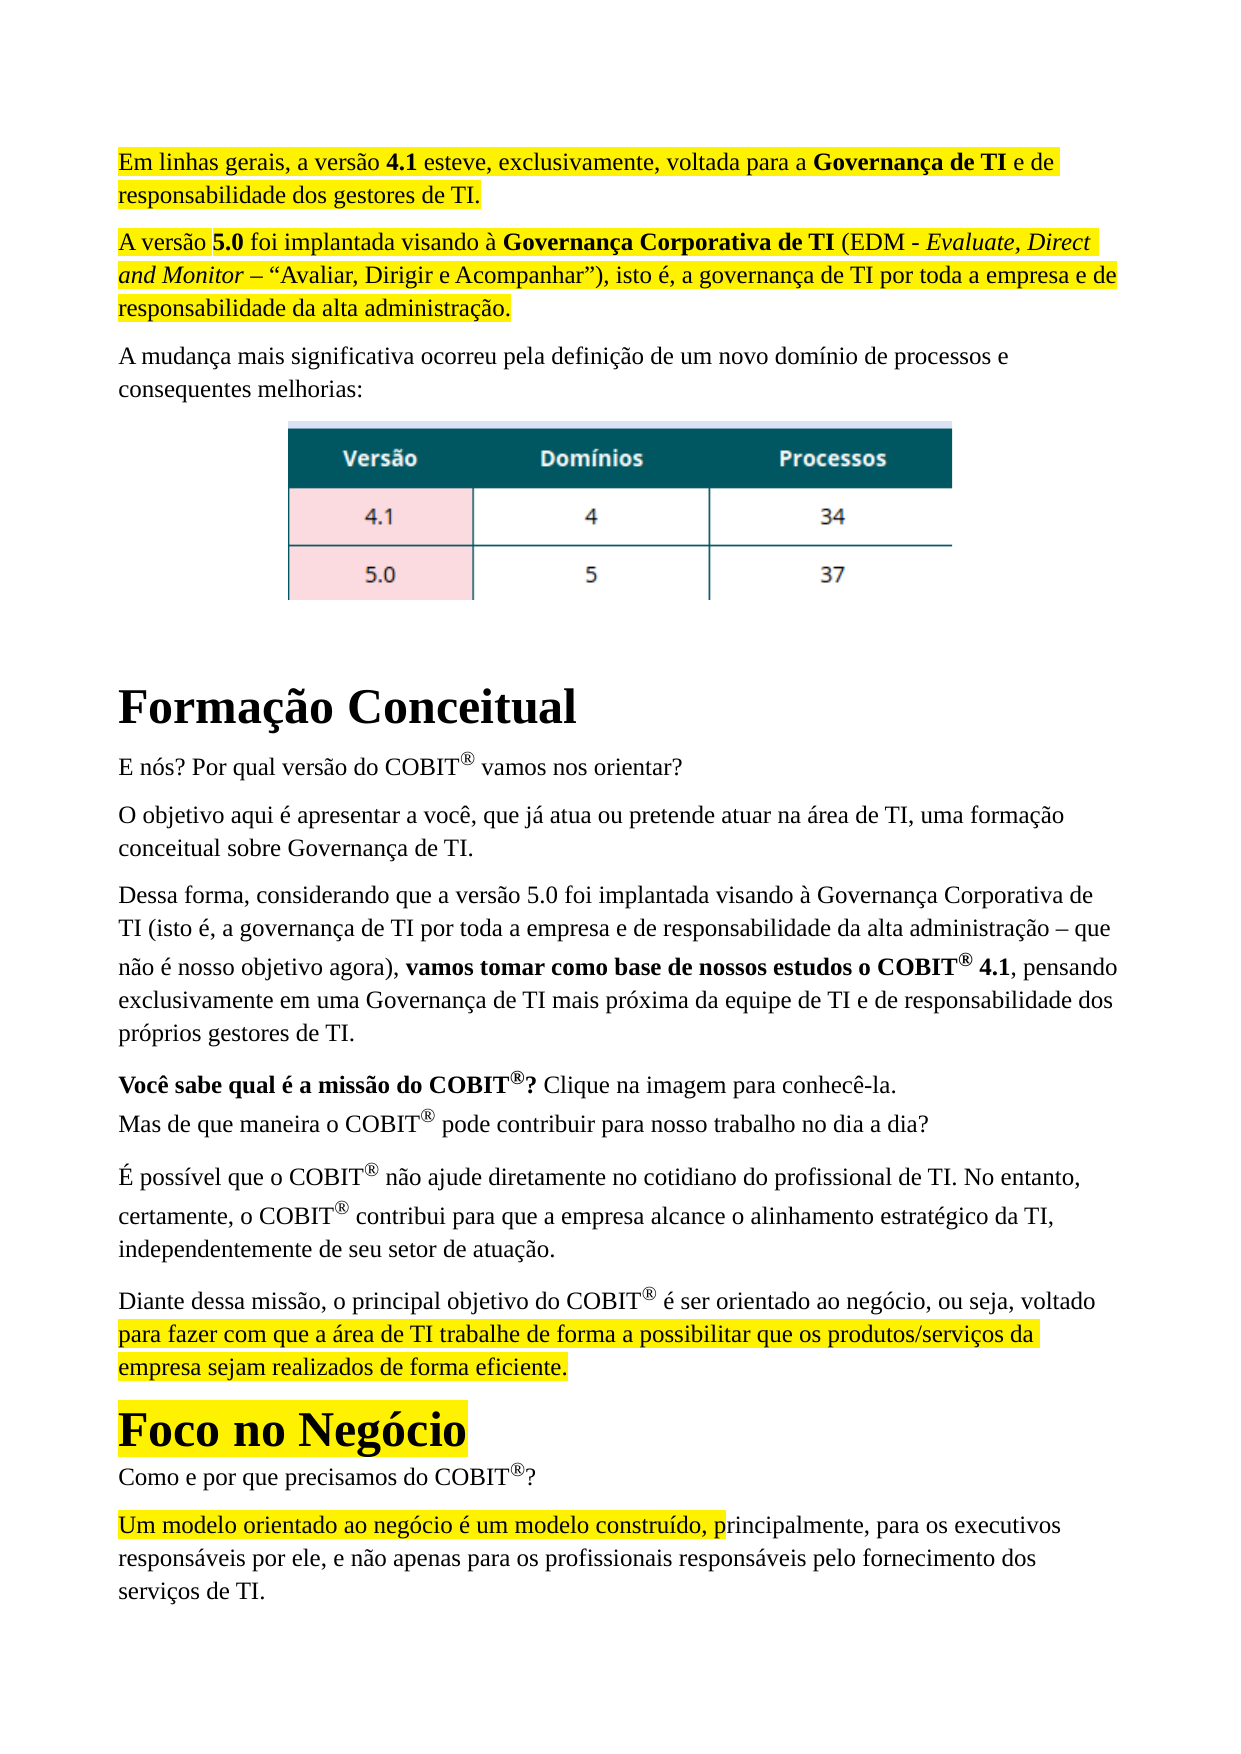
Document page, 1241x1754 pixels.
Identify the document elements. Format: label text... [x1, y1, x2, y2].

picture [288, 421, 953, 600]
text Você sabe qual é a missão do COBIT®? Clique na imagem para conhecê-la. [118, 1066, 1122, 1099]
text Dessa forma, considerando que a versão 5.0 foi implantada visando à Governança Corporativa de TI (isto é, a governança de TI por toda a empresa e de responsabilidade da alta administração – que não é nosso objetivo agora), vamos tomar como base de nossos estudos o COBIT® 4.1, pensando exclusivamente em uma Governança de TI mais próxima da equipe de TI e de responsabilidade dos próprios gestores de TI. [118, 881, 1122, 1047]
text O objetivo aqui é apresentar a você, que já atua ou pretende atuar na área de TI, uma formação conceitual sobre Governança de TI. [118, 800, 1122, 862]
text Mas de que maneira o COBIT® pode contribuir para nosso trabalho no dia a dia? [118, 1104, 1122, 1138]
text E nós? Por qual versão do COBIT® vamos nos orientar? [118, 747, 1122, 780]
text Diante dessa missão, o principal objetivo do COBIT® é ser orientado ao negócio, ou seja, voltado para fazer com que a área de TI trabalhe de forma a possibilitar que os produtos/serviços da empresa sejam realizados de forma eficiente. [118, 1281, 1122, 1381]
text Como e por que precisamos do COBIT®? [118, 1457, 1122, 1491]
text Em linhas gerais, a versão 4.1 esteve, exclusivamente, voltada para a Governança de TI e de responsabilidade dos gestores de TI. [118, 147, 1122, 209]
text A versão 5.0 foi implantada visando à Governança Corporativa de TI (EDM - Evaluate, Direct and Monitor – “Avaliar, Dirigir e Acompanhar”), isto é, a governança de TI por toda a empresa e de responsabilidade da alta administração. [118, 227, 1122, 322]
text A mudança mais significativa ocorreu pela definição de um novo domínio de processos e consequentes melhorias: [118, 341, 1122, 403]
text Um modelo orientado ao negócio é um modelo construído, principalmente, para os executivos responsáveis por ele, e não apenas para os profissionais responsáveis pelo fornecimento dos serviços de TI. [118, 1510, 1122, 1605]
subtitle Formação Conceitual [118, 677, 1122, 734]
subtitle Foco no Negócio [118, 1400, 1122, 1457]
text É possível que o COBIT® não ajude diretamente no cotidiano do profissional de TI. No entanto, certamente, o COBIT® contribui para que a empresa alcance o alinhamento estratégico da TI, independentemente de seu setor de atuação. [118, 1157, 1122, 1262]
